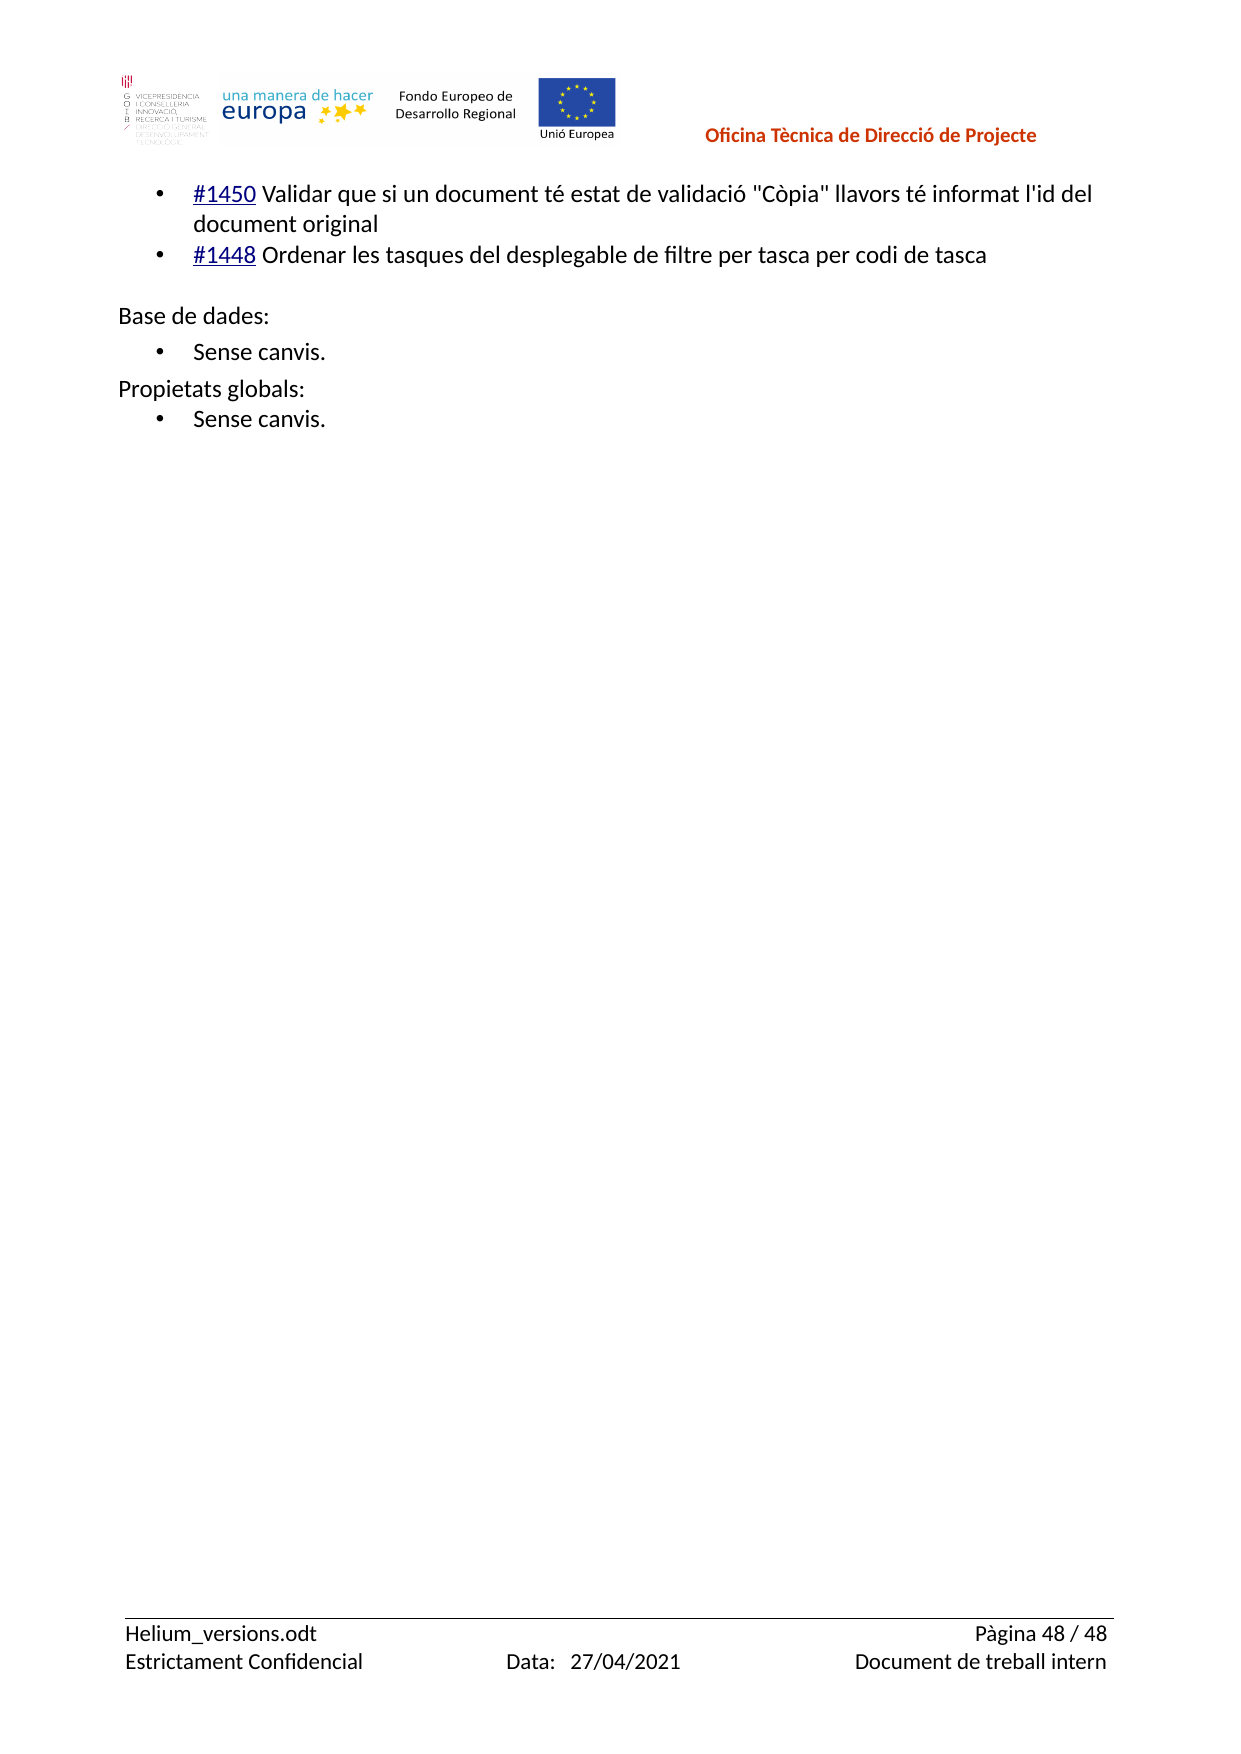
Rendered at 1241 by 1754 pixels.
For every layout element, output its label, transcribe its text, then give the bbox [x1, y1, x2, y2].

list #1450 Validar que si un document té estat de validació "Còpia" llavors té informat l'id del document original [156, 178, 1122, 239]
picture [118, 73, 213, 147]
list Sense canvis. [156, 403, 1122, 434]
picture [219, 73, 621, 147]
list Sense canvis. [156, 336, 1122, 367]
text Propietats globals: [118, 373, 1122, 403]
list #1448 Ordenar les tasques del desplegable de filtre per tasca per codi de tasca [156, 239, 1122, 269]
text Base de dades: [118, 300, 1122, 330]
